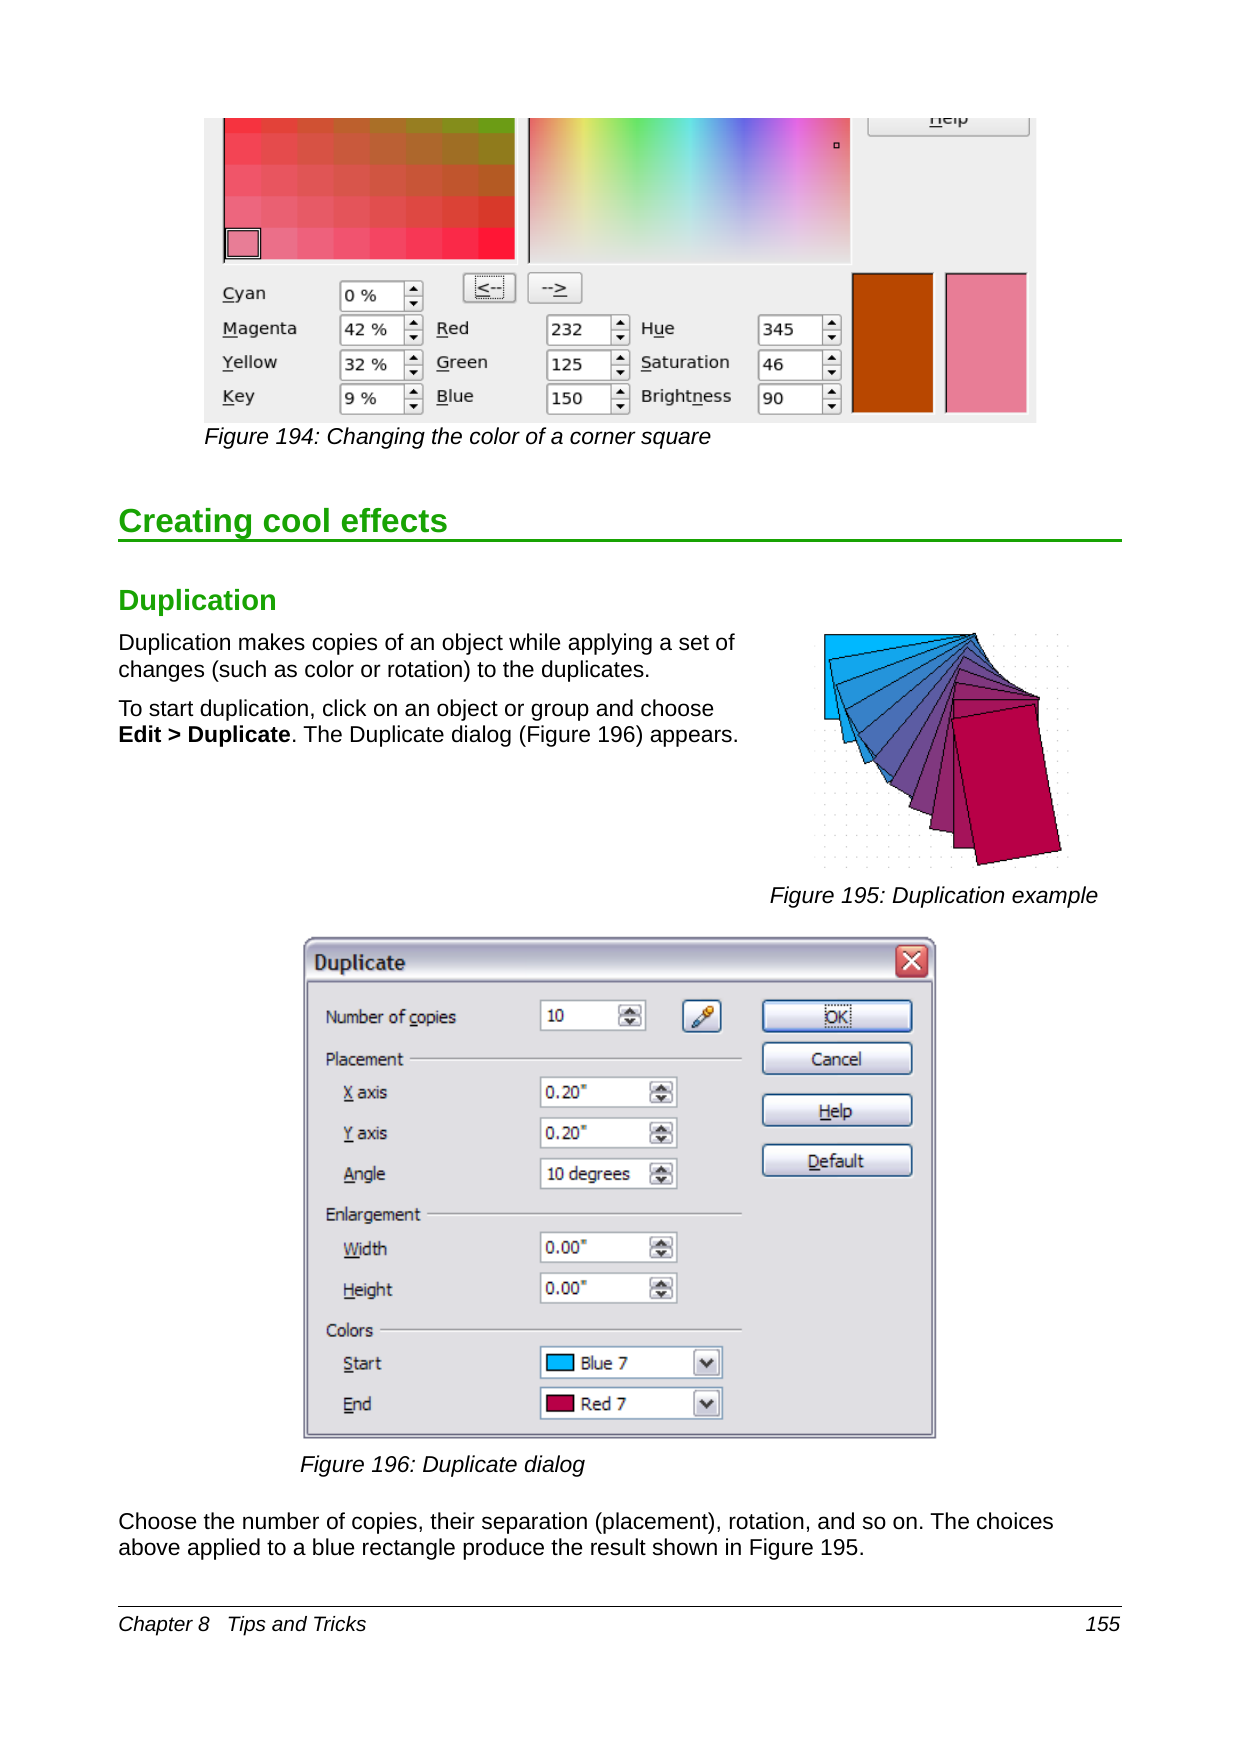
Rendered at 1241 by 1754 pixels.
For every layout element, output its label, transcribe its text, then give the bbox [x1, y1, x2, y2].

text Figure 195: Duplication example [769, 882, 1117, 908]
text To start duplication, click on an object or group and choose Edit > Duplicate. The Duplicate dialog (Figure 196) appears. [118, 694, 769, 747]
text Figure 194: Changing the color of a corner square [204, 423, 1036, 449]
text Figure 196: Duplicate dialog [300, 1451, 940, 1477]
subtitle Creating cool effects [118, 501, 1122, 539]
picture [299, 931, 941, 1445]
text Choose the number of copies, their separation (placement), rotation, and so on. The choices above applied to a blue rectangle produce the result shown in Figure 195. [118, 1508, 1122, 1560]
picture [814, 626, 1073, 876]
text Duplication makes copies of an object while applying a set of changes (such as color or rotation) to the duplicates. [118, 626, 1122, 882]
picture [204, 118, 1037, 423]
subtitle Duplication [118, 583, 1122, 617]
